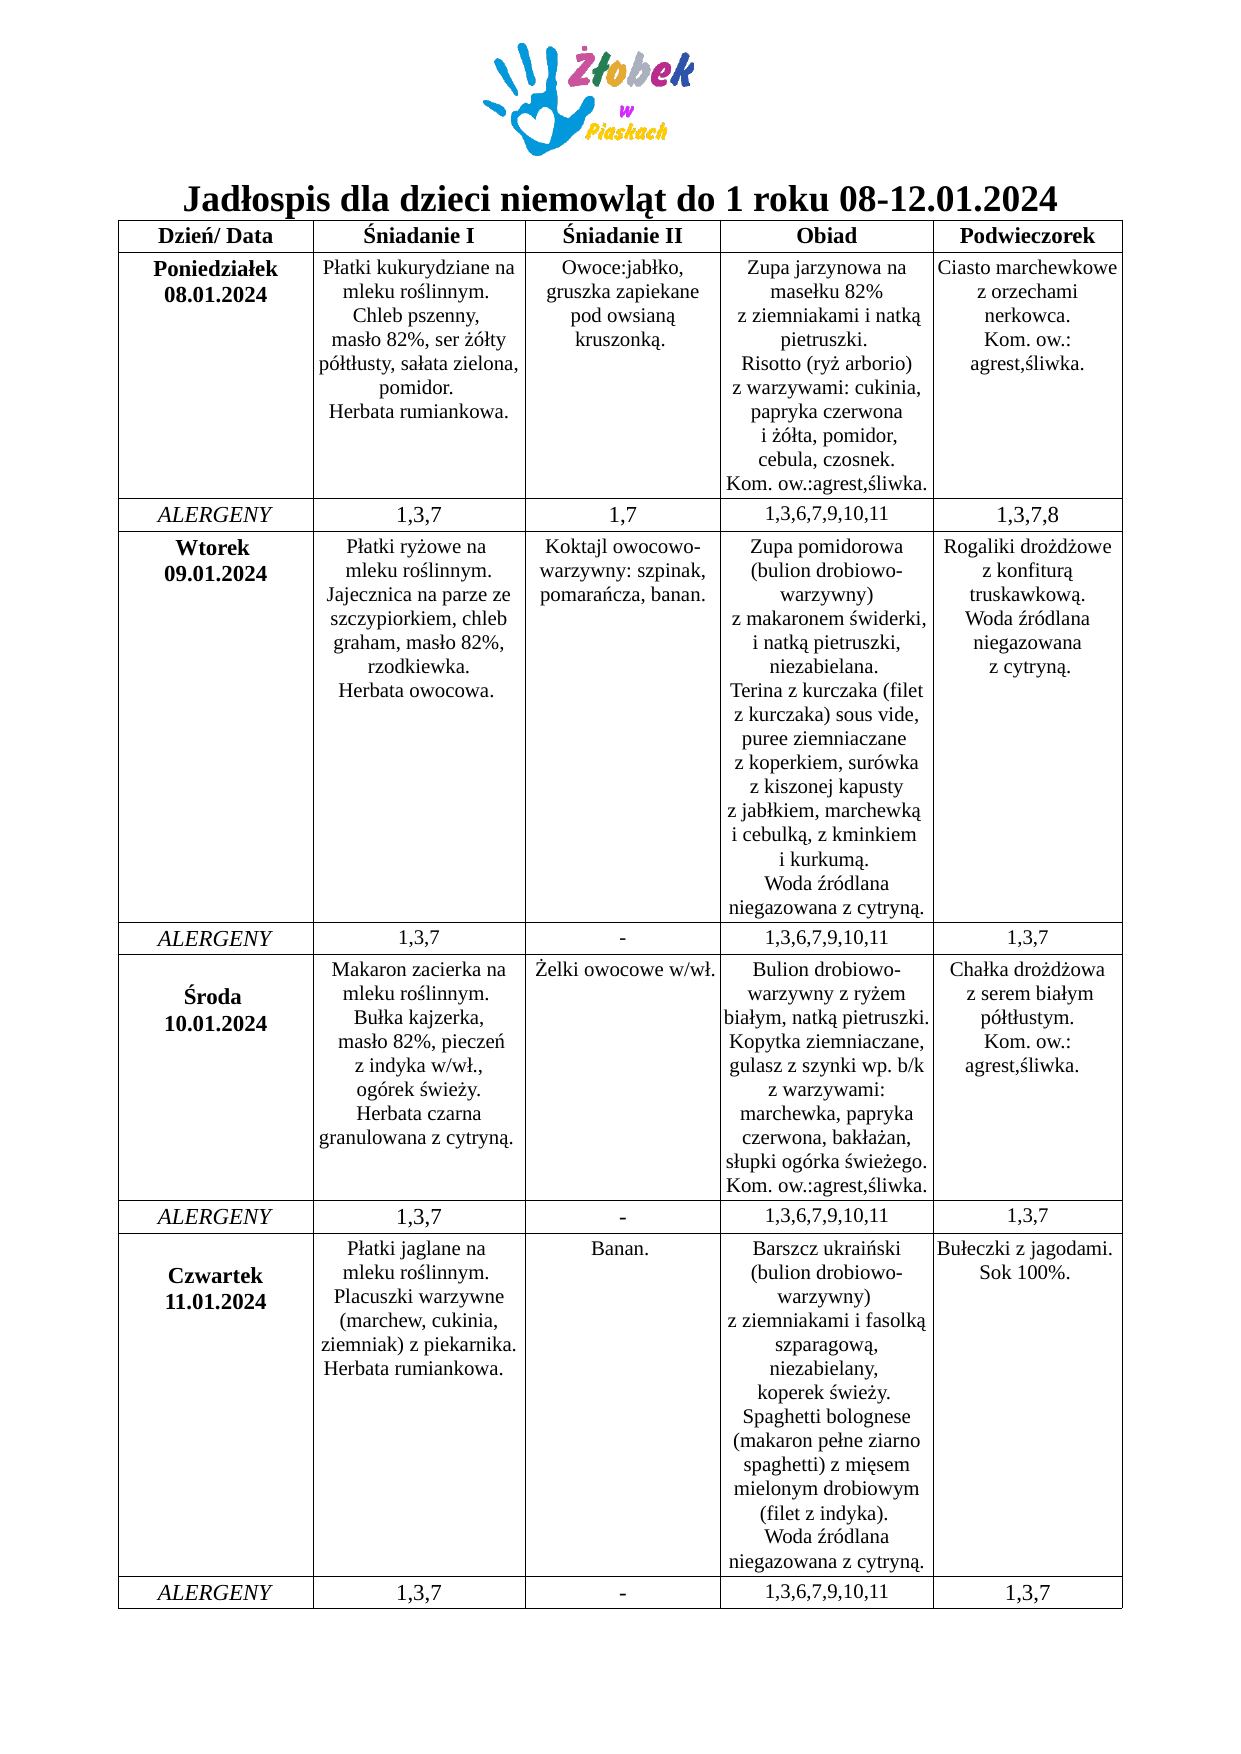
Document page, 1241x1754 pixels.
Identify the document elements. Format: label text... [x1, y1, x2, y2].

table_header Śniadanie I [314, 221, 525, 252]
table_cell Środa 10.01.2024 [119, 955, 313, 1200]
table_cell Chałka drożdżowa z serem białym półtłustym. Kom. ow.: agrest,śliwka. [934, 955, 1122, 1200]
table_header Podwieczorek [934, 221, 1122, 252]
table_cell 1,3,6,7,9,10,11 [721, 499, 933, 531]
text Jadłospis dla dzieci niemowląt do 1 roku 08-12.01.2024 [118, 176, 1122, 219]
table_cell 1,7 [526, 499, 720, 531]
table_cell Zupa pomidorowa (bulion drobiowo-warzywny) z makaronem świderki, i natką pietruszki, niezabielana. Terina z kurczaka (filet z kurczaka) sous vide, puree ziemniaczane z koperkiem, surówka z kiszonej kapusty z jabłkiem, marchewką i cebulką, z kminkiem i kurkumą. Woda źródlana niegazowana z cytryną. [721, 532, 933, 922]
table_cell - [526, 923, 720, 954]
table_cell 1,3,7 [314, 1201, 525, 1233]
table_cell - [526, 1577, 720, 1608]
table_cell 1,3,6,7,9,10,11 [721, 1201, 933, 1233]
table_cell 1,3,7 [934, 1201, 1122, 1233]
table_cell Czwartek 11.01.2024 [119, 1234, 313, 1576]
table_cell - [526, 1201, 720, 1233]
table_cell Zupa jarzynowa na masełku 82% z ziemniakami i natką pietruszki. Risotto (ryż arborio) z warzywami: cukinia, papryka czerwona i żółta, pomidor, cebula, czosnek. Kom. ow.:agrest,śliwka. [721, 253, 933, 498]
table_cell Barszcz ukraiński (bulion drobiowo-warzywny) z ziemniakami i fasolką szparagową, niezabielany, koperek świeży. Spaghetti bolognese (makaron pełne ziarno spaghetti) z mięsem mielonym drobiowym (filet z indyka). Woda źródlana niegazowana z cytryną. [721, 1234, 933, 1576]
table_cell Bulion drobiowo-warzywny z ryżem białym, natką pietruszki. Kopytka ziemniaczane, gulasz z szynki wp. b/k z warzywami: marchewka, papryka czerwona, bakłażan, słupki ogórka świeżego. Kom. ow.:agrest,śliwka. [721, 955, 933, 1200]
table_cell Wtorek 09.01.2024 [119, 532, 313, 922]
table_cell Koktajl owocowo-warzywny: szpinak, pomarańcza, banan. [526, 532, 720, 922]
table_cell ALERGENY [119, 1577, 313, 1608]
table_cell 1,3,7 [934, 1577, 1122, 1608]
table_cell 1,3,7 [314, 1577, 525, 1608]
table_cell 1,3,6,7,9,10,11 [721, 923, 933, 954]
table_cell 1,3,6,7,9,10,11 [721, 1577, 933, 1608]
table_cell ALERGENY [119, 499, 313, 531]
table_cell Płatki jaglane na mleku roślinnym. Placuszki warzywne (marchew, cukinia, ziemniak) z piekarnika. Herbata rumiankowa. [314, 1234, 525, 1576]
table_cell 1,3,7,8 [934, 499, 1122, 531]
picture [483, 43, 694, 156]
table_cell Rogaliki drożdżowe z konfiturą truskawkową. Woda źródlana niegazowana z cytryną. [934, 532, 1122, 922]
table_cell Makaron zacierka na mleku roślinnym. Bułka kajzerka, masło 82%, pieczeń z indyka w/wł., ogórek świeży. Herbata czarna granulowana z cytryną. [314, 955, 525, 1200]
table_header Obiad [721, 221, 933, 252]
table_header Dzień/ Data [119, 221, 313, 252]
table_cell 1,3,7 [314, 923, 525, 954]
table_cell Ciasto marchewkowe z orzechami nerkowca. Kom. ow.: agrest,śliwka. [934, 253, 1122, 498]
table_cell Poniedziałek 08.01.2024 [119, 253, 313, 498]
table_header Śniadanie II [526, 221, 720, 252]
table_cell Bułeczki z jagodami. Sok 100%. [934, 1234, 1122, 1576]
table_cell ALERGENY [119, 1201, 313, 1233]
table_cell 1,3,7 [314, 499, 525, 531]
table_cell Płatki ryżowe na mleku roślinnym. Jajecznica na parze ze szczypiorkiem, chleb graham, masło 82%, rzodkiewka. Herbata owocowa. [314, 532, 525, 922]
picture [518, 108, 554, 143]
table_cell 1,3,7 [934, 923, 1122, 954]
table_cell Banan. [526, 1234, 720, 1576]
table_cell Płatki kukurydziane na mleku roślinnym. Chleb pszenny, masło 82%, ser żółty półtłusty, sałata zielona, pomidor. Herbata rumiankowa. [314, 253, 525, 498]
table_cell Żelki owocowe w/wł. [526, 955, 720, 1200]
table_cell Owoce:jabłko, gruszka zapiekane pod owsianą kruszonką. [526, 253, 720, 498]
table_cell ALERGENY [119, 923, 313, 954]
